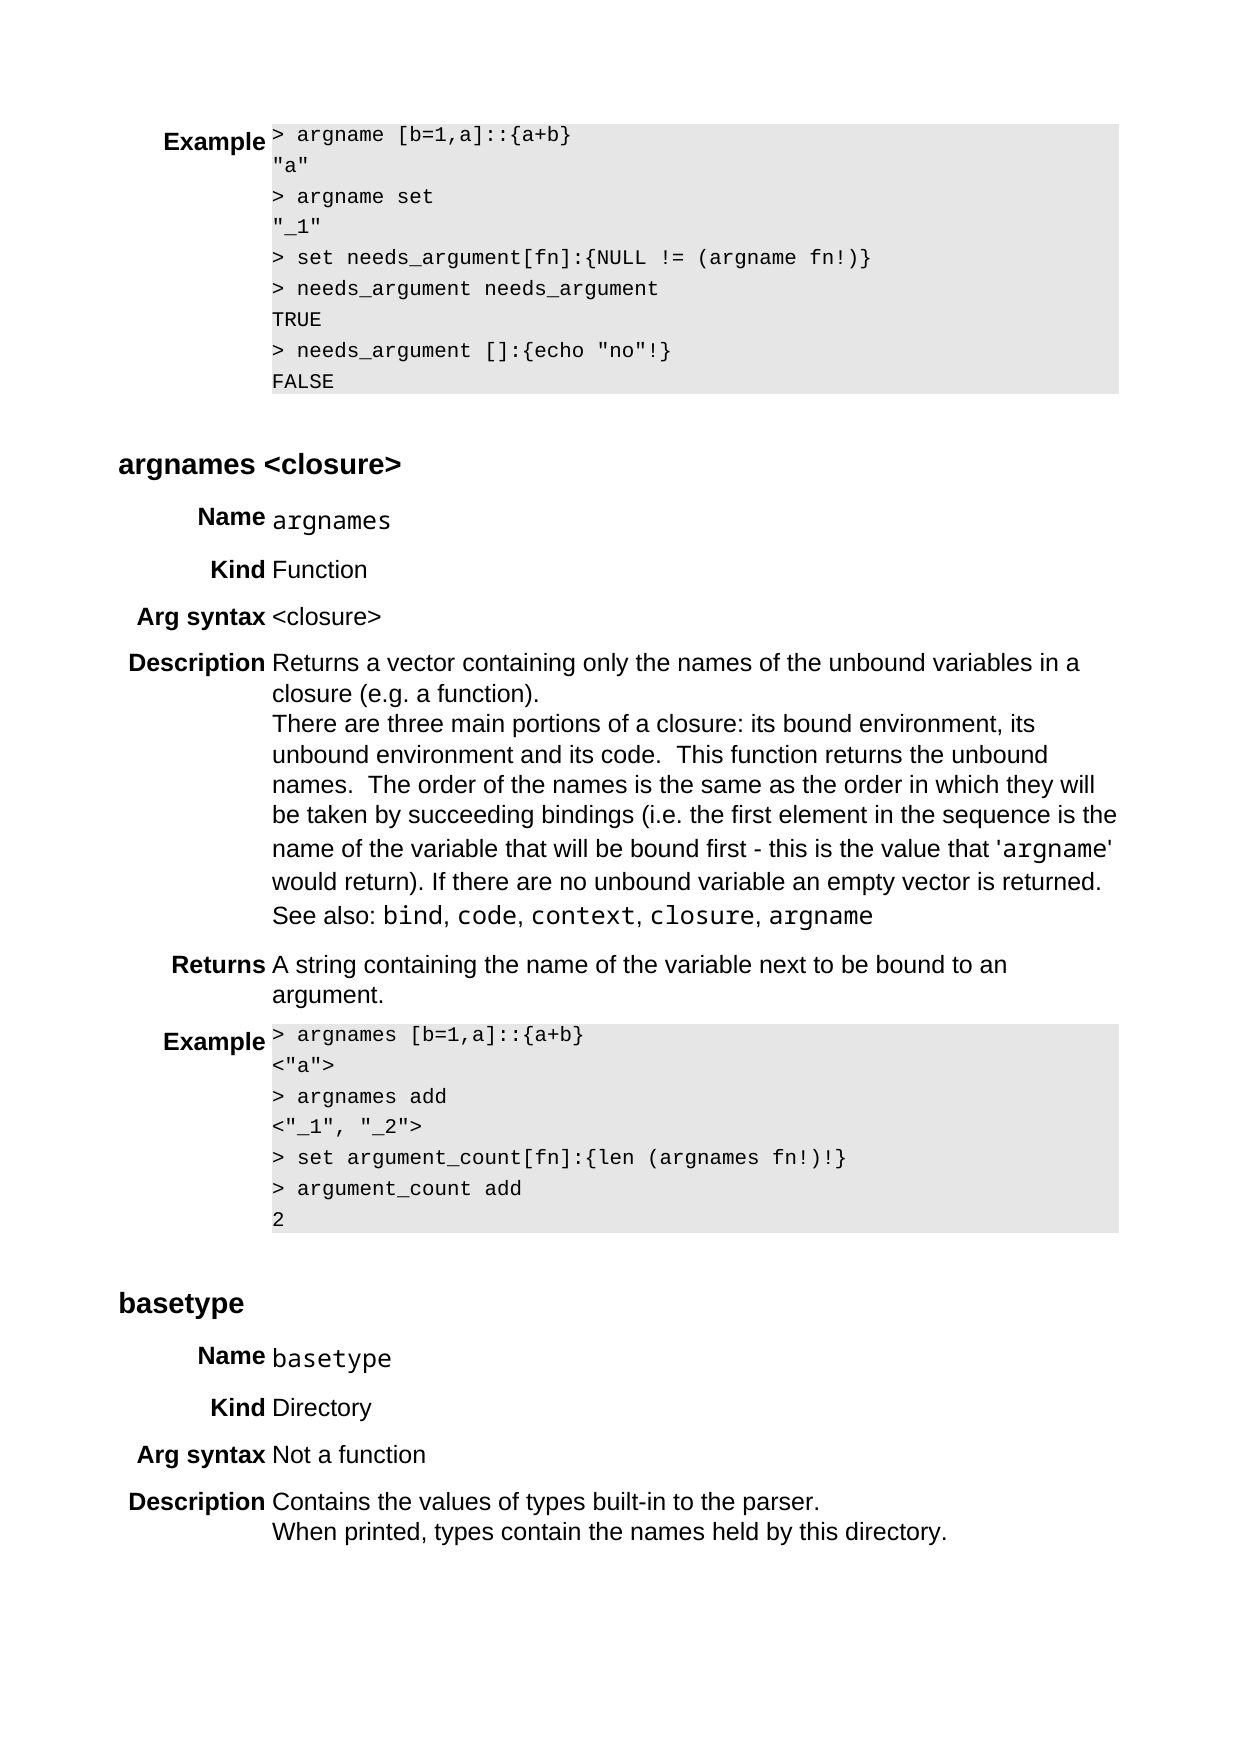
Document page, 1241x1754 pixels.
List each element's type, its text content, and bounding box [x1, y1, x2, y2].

table_cell Description [118, 639, 269, 941]
subtitle basetype [118, 1286, 1122, 1319]
table_cell > argnames [b=1,a]::{a+b} <"a"> > argnames add <"_1", "_2"> > set argument_count[fn]:{len (argnames fn!)!} > argument_count add 2 [269, 1018, 1122, 1239]
table_cell > argname [b=1,a]::{a+b} "a" > argname set "_1" > set needs_argument[fn]:{NULL != (argname fn!)} > needs_argument needs_argument TRUE > needs_argument []:{echo "no"!} FALSE [269, 118, 1122, 400]
table_cell Example [118, 118, 269, 400]
table_cell Contains the values of types built-in to the parser. When printed, types contain the names held by this directory. [269, 1478, 1122, 1555]
table_cell Arg syntax [118, 1431, 269, 1478]
subtitle argnames <closure> [118, 447, 1122, 481]
table_header Name [118, 493, 269, 546]
table_cell Example [118, 1018, 269, 1239]
table_cell Kind [118, 546, 269, 592]
table_cell <closure> [269, 593, 1122, 639]
table_cell Not a function [269, 1431, 1122, 1478]
table_cell Description [118, 1478, 269, 1555]
table_cell Returns a vector containing only the names of the unbound variables in a closure (e.g. a function). There are three main portions of a closure: its bound environment, its unbound environment and its code. This function returns the unbound names. The order of the names is the same as the order in which they will be taken by succeeding bindings (i.e. the first element in the sequence is the name of the variable that will be bound first - this is the value that 'argname' would return). If there are no unbound variable an empty vector is returned. See also: bind, code, context, closure, argname [269, 639, 1122, 941]
table_cell Returns [118, 941, 269, 1018]
table_header basetype [269, 1332, 1122, 1384]
table_cell Function [269, 546, 1122, 592]
table_cell Arg syntax [118, 593, 269, 639]
table_cell A string containing the name of the variable next to be bound to an argument. [269, 941, 1122, 1018]
table_header Name [118, 1332, 269, 1384]
table_cell Kind [118, 1384, 269, 1431]
table_cell Directory [269, 1384, 1122, 1431]
table_header argnames [269, 493, 1122, 546]
